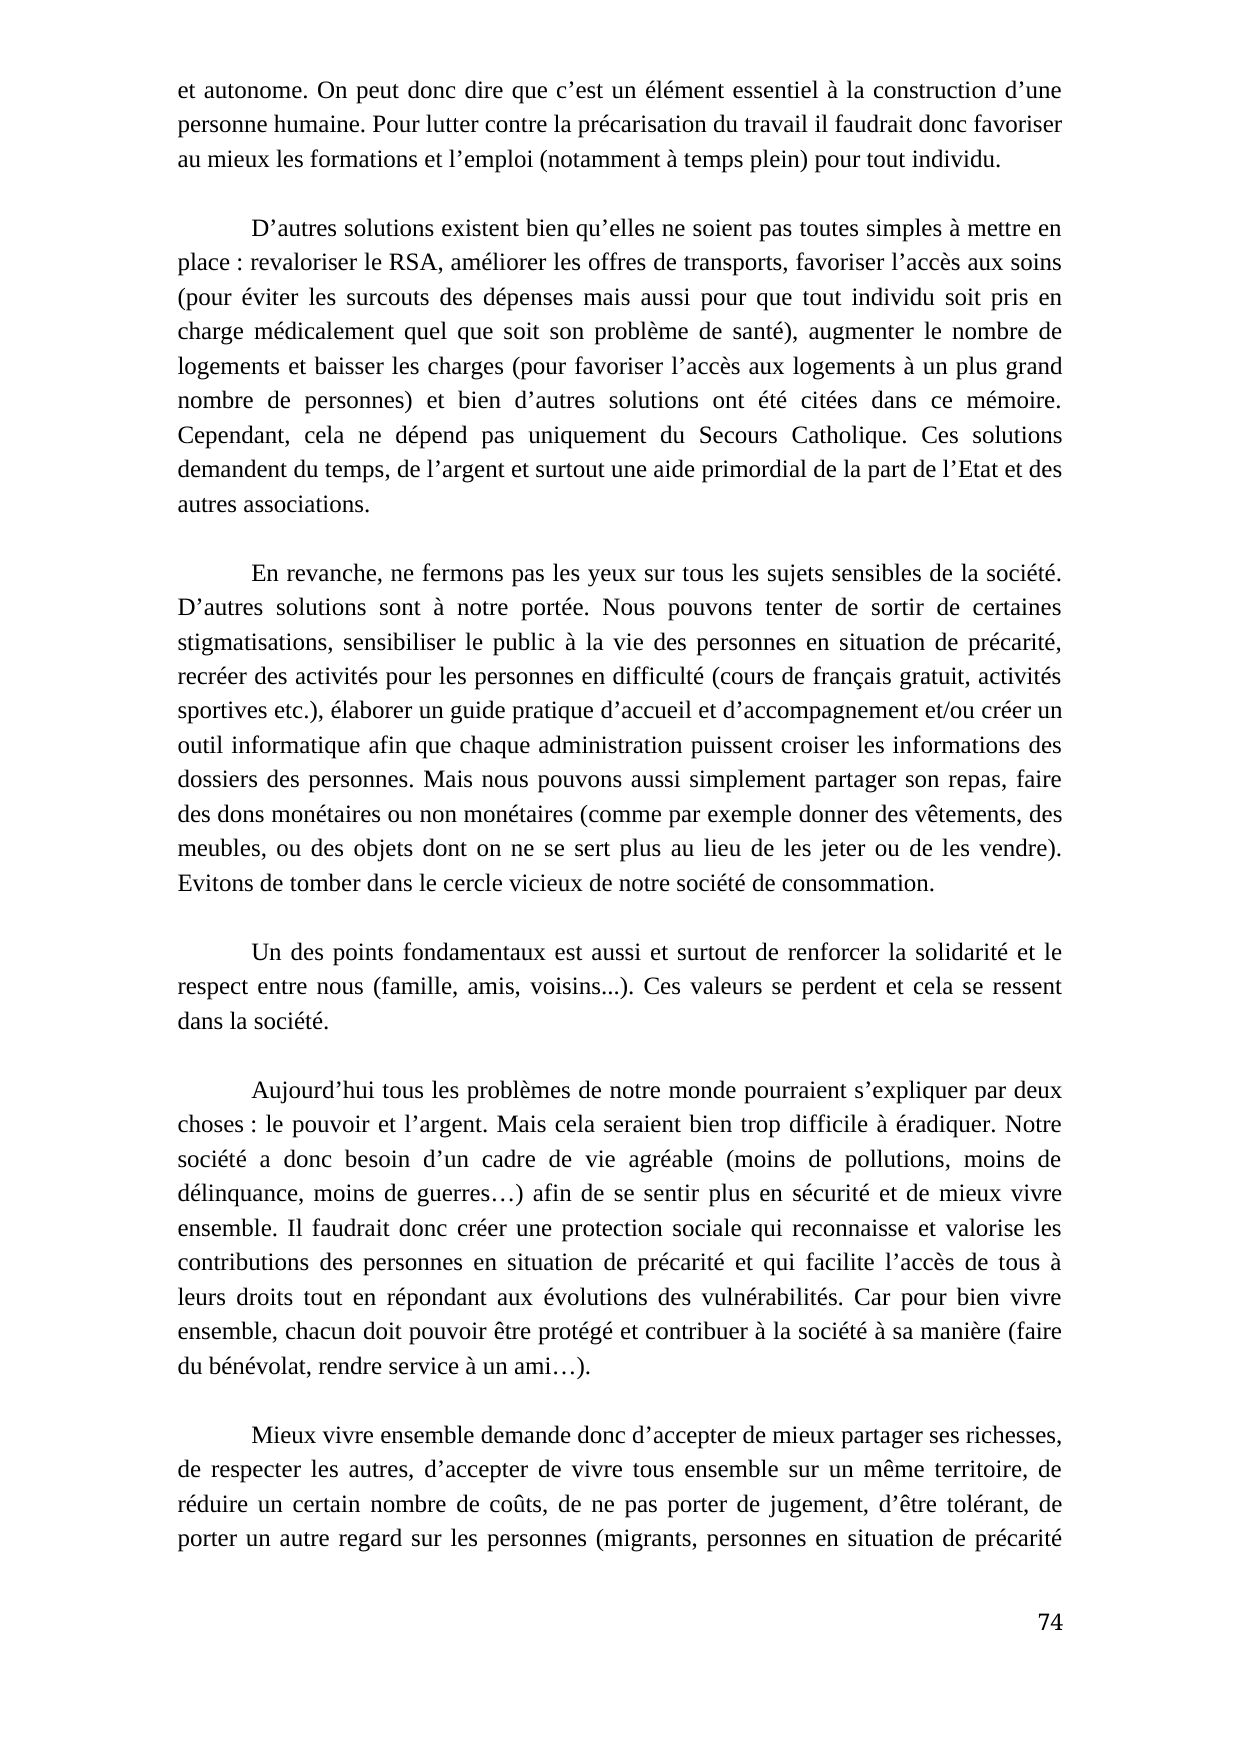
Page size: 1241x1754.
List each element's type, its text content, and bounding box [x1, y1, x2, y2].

text Mieux vivre ensemble demande donc d’accepter de mieux partager ses richesses, de respecter les autres, d’accepter de vivre tous ensemble sur un même territoire, de réduire un certain nombre de coûts, de ne pas porter de jugement, d’être tolérant, de porter un autre regard sur les personnes (migrants, personnes en situation de précarité [177, 1420, 1063, 1552]
text En revanche, ne fermons pas les yeux sur tous les sujets sensibles de la société. D’autres solutions sont à notre portée. Nous pouvons tenter de sortir de certaines stigmatisations, sensibiliser le public à la vie des personnes en situation de précarité, recréer des activités pour les personnes en difficulté (cours de français gratuit, activités sportives etc.), élaborer un guide pratique d’accueil et d’accompagnement et/ou créer un outil informatique afin que chaque administration puissent croiser les informations des dossiers des personnes. Mais nous pouvons aussi simplement partager son repas, faire des dons monétaires ou non monétaires (comme par exemple donner des vêtements, des meubles, ou des objets dont on ne se sert plus au lieu de les jeter ou de les vendre). Evitons de tomber dans le cercle vicieux de notre société de consommation. [177, 558, 1063, 897]
text Un des points fondamentaux est aussi et surtout de renforcer la solidarité et le respect entre nous (famille, amis, voisins...). Ces valeurs se perdent et cela se ressent dans la société. [177, 937, 1063, 1035]
text D’autres solutions existent bien qu’elles ne soient pas toutes simples à mettre en place : revaloriser le RSA, améliorer les offres de transports, favoriser l’accès aux soins (pour éviter les surcouts des dépenses mais aussi pour que tout individu soit pris en charge médicalement quel que soit son problème de santé), augmenter le nombre de logements et baisser les charges (pour favoriser l’accès aux logements à un plus grand nombre de personnes) et bien d’autres solutions ont été citées dans ce mémoire. Cependant, cela ne dépend pas uniquement du Secours Catholique. Ces solutions demandent du temps, de l’argent et surtout une aide primordial de la part de l’Etat et des autres associations. [177, 213, 1063, 517]
text et autonome. On peut donc dire que c’est un élément essentiel à la construction d’une personne humaine. Pour lutter contre la précarisation du travail il faudrait donc favoriser au mieux les formations et l’emploi (notamment à temps plein) pour tout individu. [177, 75, 1063, 173]
text Aujourd’hui tous les problèmes de notre monde pourraient s’expliquer par deux choses : le pouvoir et l’argent. Mais cela seraient bien trop difficile à éradiquer. Notre société a donc besoin d’un cadre de vie agréable (moins de pollutions, moins de délinquance, moins de guerres…) afin de se sentir plus en sécurité et de mieux vivre ensemble. Il faudrait donc créer une protection sociale qui reconnaisse et valorise les contributions des personnes en situation de précarité et qui facilite l’accès de tous à leurs droits tout en répondant aux évolutions des vulnérabilités. Car pour bien vivre ensemble, chacun doit pouvoir être protégé et contribuer à la société à sa manière (faire du bénévolat, rendre service à un ami…). [177, 1075, 1063, 1379]
